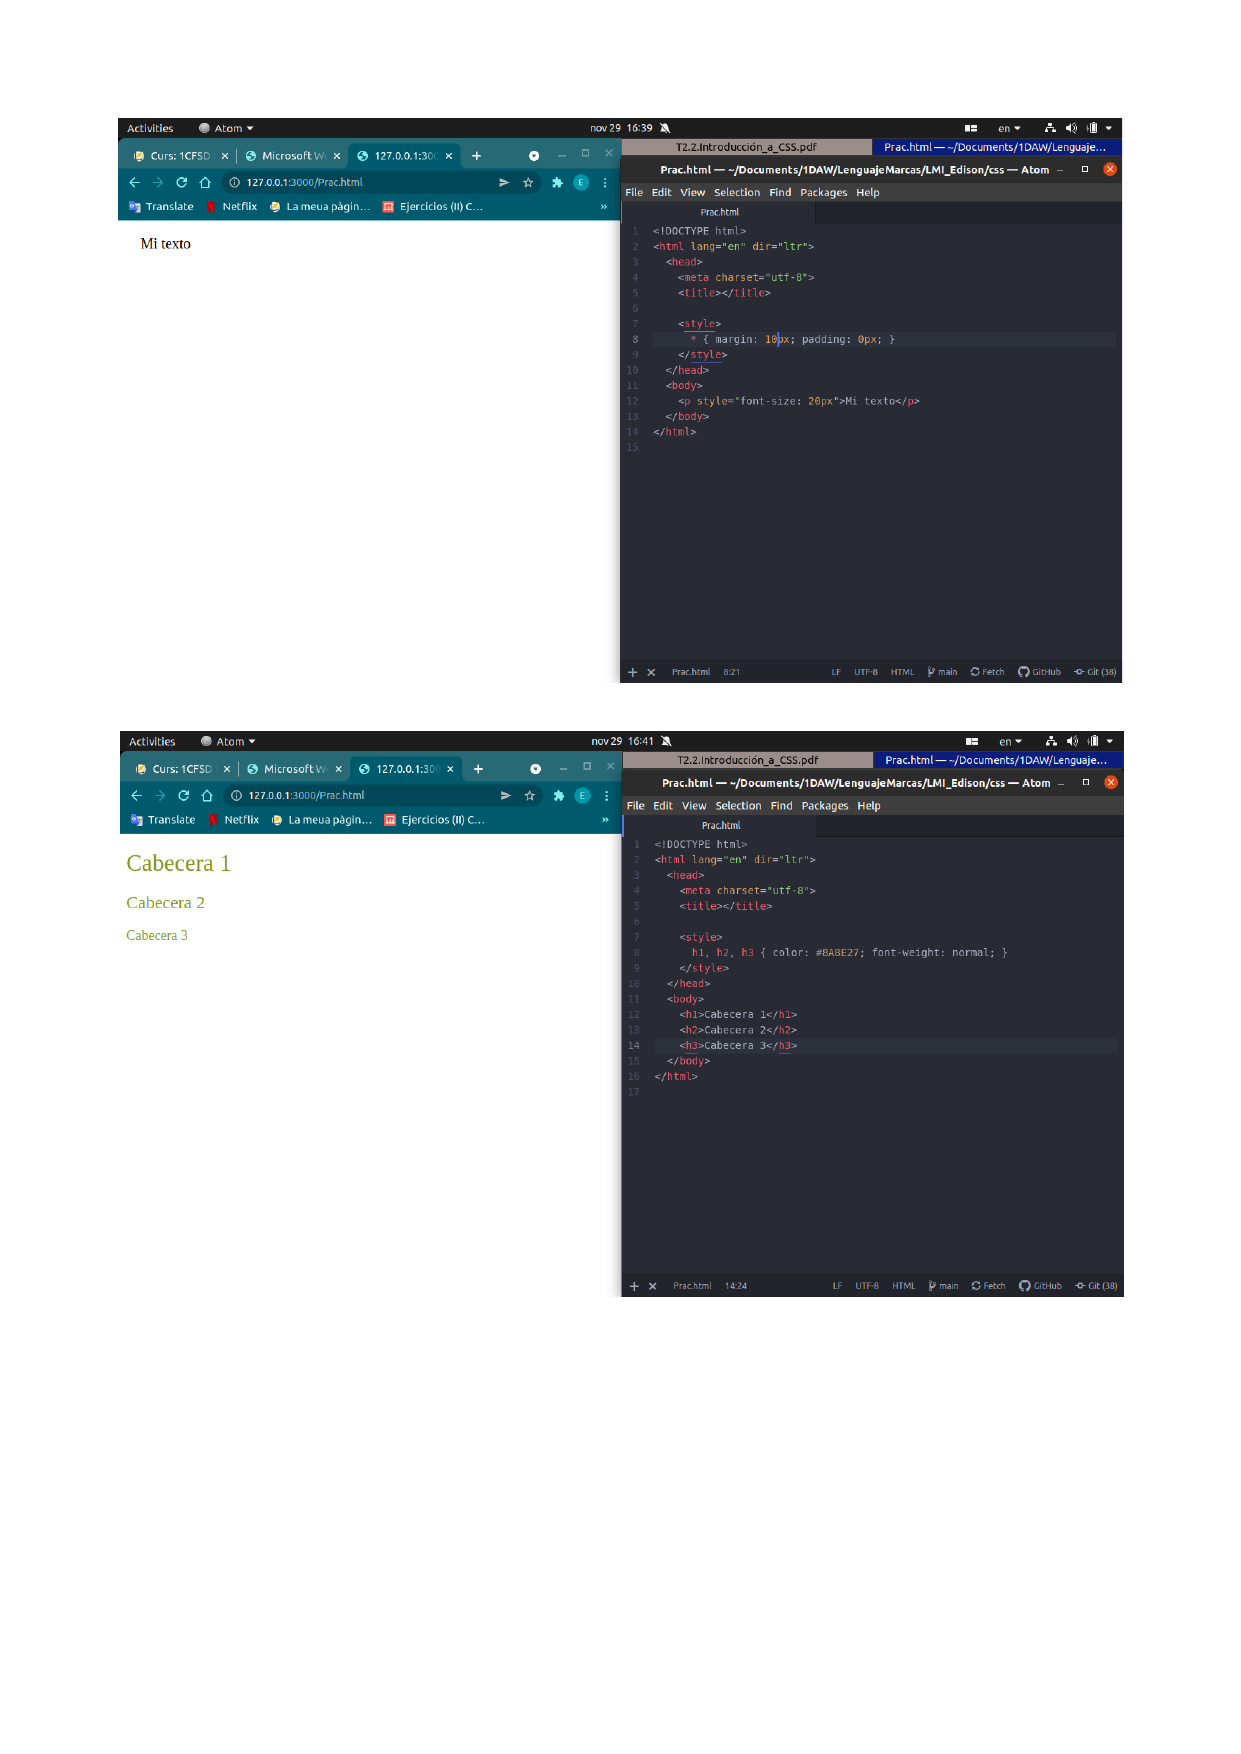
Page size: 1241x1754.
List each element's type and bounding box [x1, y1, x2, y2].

picture [118, 118, 1123, 683]
picture [120, 731, 1124, 1297]
